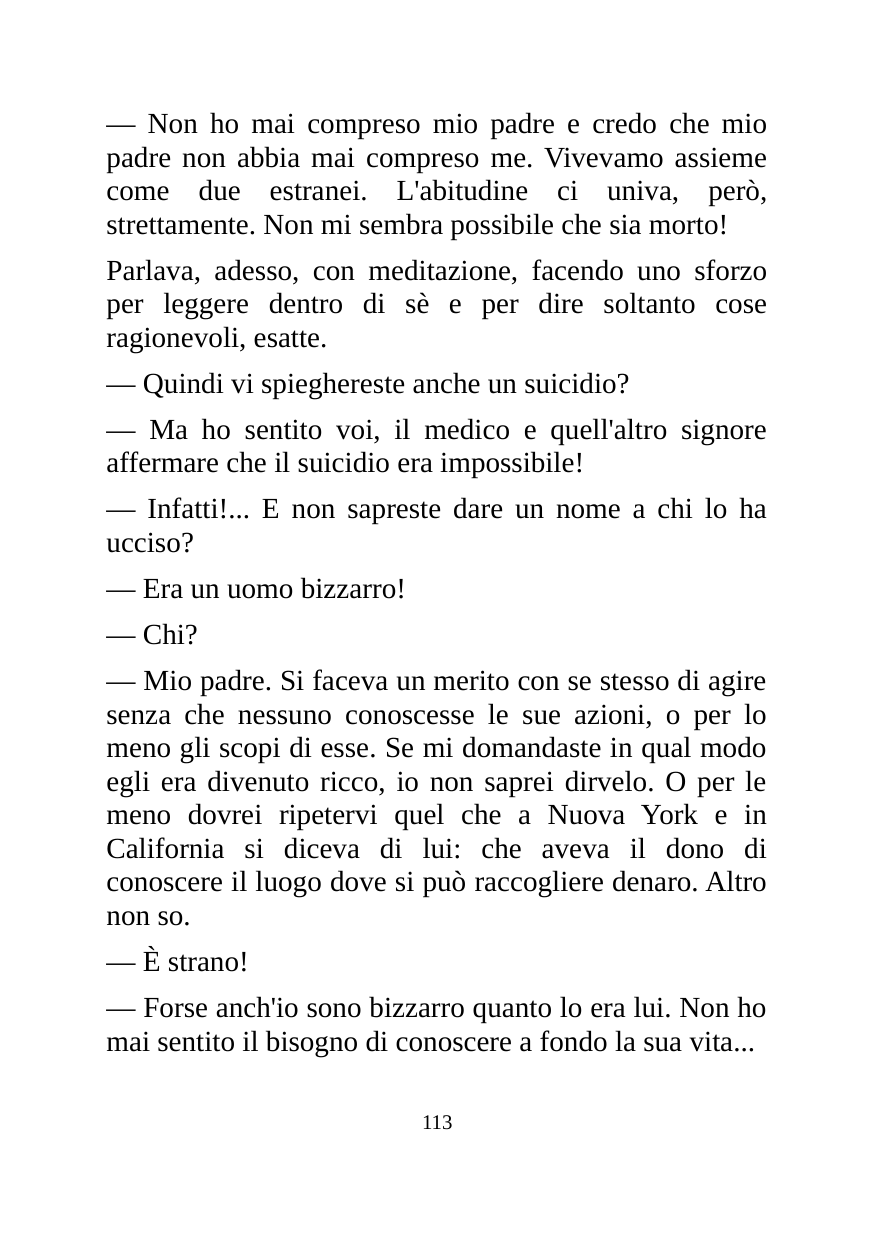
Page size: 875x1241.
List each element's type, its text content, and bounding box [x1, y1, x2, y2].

text — Era un uomo bizzarro! [106, 571, 768, 605]
text — Forse anch'io sono bizzarro quanto lo era lui. Non ho mai sentito il bisogno di conoscere a fondo la sua vita... [106, 990, 768, 1057]
text Parlava, adesso, con meditazione, facendo uno sforzo per leggere dentro di sè e per dire soltanto cose ragionevoli, esatte. [106, 253, 768, 353]
text — Chi? [106, 617, 768, 651]
text — Infatti!... E non sapreste dare un nome a chi lo ha ucciso? [106, 492, 768, 559]
text — Mio padre. Si faceva un merito con se stesso di agire senza che nessuno conoscesse le sue azioni, o per lo meno gli scopi di esse. Se mi domandaste in qual modo egli era divenuto ricco, io non saprei dirvelo. O per le meno dovrei ripetervi quel che a Nuova York e in California si diceva di lui: che aveva il dono di conoscere il luogo dove si può raccogliere denaro. Altro non so. [106, 663, 768, 932]
text — È strano! [106, 944, 768, 978]
text — Quindi vi spieghereste anche un suicidio? [106, 366, 768, 399]
text — Ma ho sentito voi, il medico e quell'altro signore affermare che il suicidio era impossibile! [106, 412, 768, 479]
text — Non ho mai compreso mio padre e credo che mio padre non abbia mai compreso me. Vivevamo assieme come due estranei. L'abitudine ci univa, però, strettamente. Non mi sembra possibile che sia morto! [106, 106, 768, 240]
